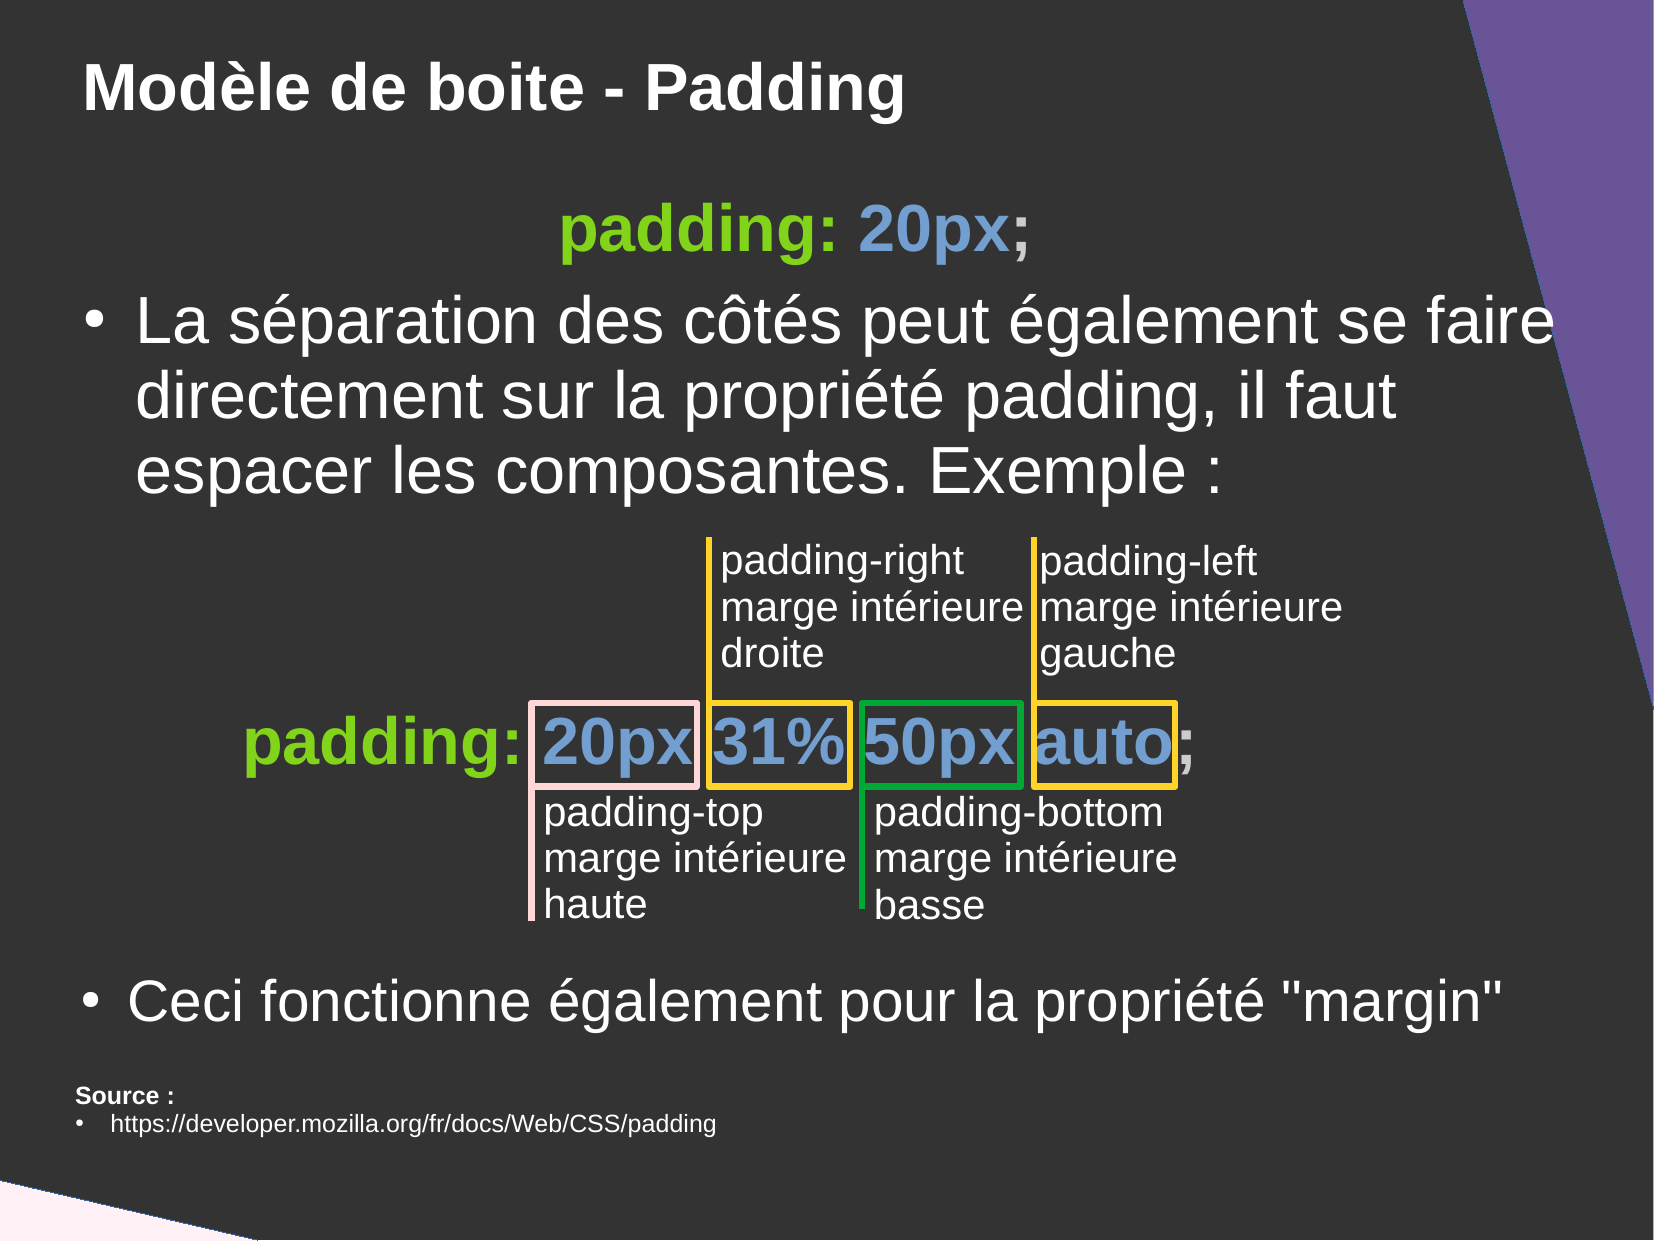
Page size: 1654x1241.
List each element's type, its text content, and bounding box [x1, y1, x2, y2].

list La séparation des côtés peut également se faire directement sur la propriété padding, il faut espacer les composantes. Exemple : [64, 283, 1604, 567]
text_box padding: 20px 31% 50px auto; [712, 696, 1031, 787]
title Modèle de boite - Padding [82, 49, 1571, 130]
list Ceci fonctionne également pour la propriété "margin" [64, 968, 1604, 1087]
text_box padding: 20px 31% 50px auto; [535, 706, 694, 783]
title padding-right marge intérieure droite [720, 537, 1028, 691]
text_box padding: 20px 31% 50px auto; [1037, 696, 1394, 787]
text_box [0, 1180, 262, 1241]
text_box padding: 20px; [507, 183, 1083, 273]
text_box padding: 20px 31% 50px auto; [45, 696, 706, 787]
text_box padding: 20px 31% 50px auto; [1037, 706, 1172, 783]
text_box padding: 20px 31% 50px auto; [865, 706, 1017, 783]
text_box padding: 20px 31% 50px auto; [712, 706, 847, 783]
title padding-bottom marge intérieure basse [874, 788, 1182, 934]
title padding-top marge intérieure haute [543, 788, 851, 934]
title padding-left marge intérieure gauche [1039, 537, 1347, 692]
text_box [1463, 0, 1654, 710]
text_box Source : https://developer.mozilla.org/fr/docs/Web/CSS/padding [60, 1074, 1546, 1217]
